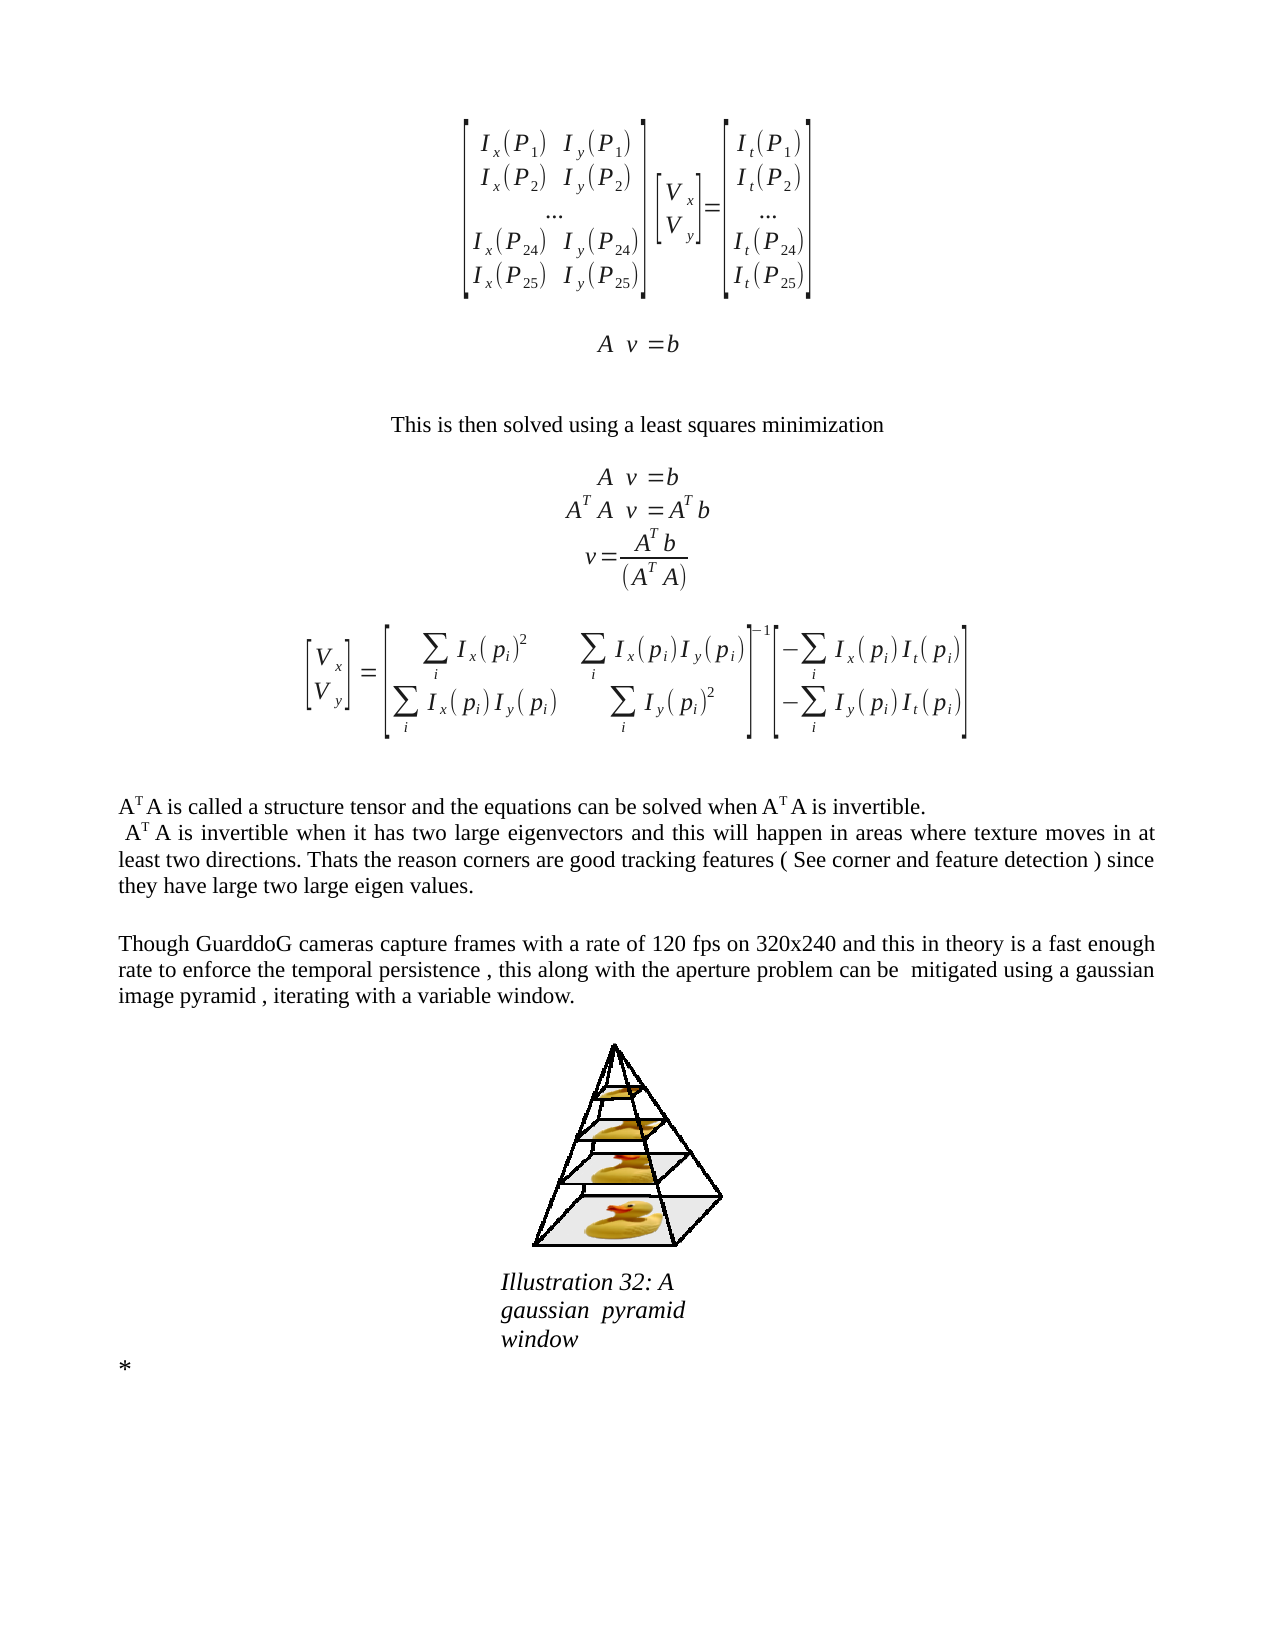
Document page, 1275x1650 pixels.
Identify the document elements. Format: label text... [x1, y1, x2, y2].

text Though GuarddoG cameras capture frames with a rate of 120 fps on 320x240 and this in theory is a fast enough rate to enforce the temporal persistence , this along with the aperture problem can be mitigated using a gaussian image pyramid , iterating with a variable window. [118, 930, 1157, 1009]
text * [118, 1009, 1157, 1384]
text This is then solved using a least squares minimization [118, 411, 1157, 437]
text AT A is invertible when it has two large eigenvectors and this will happen in areas where texture moves in at least two directions. Thats the reason corners are good tracking features ( See corner and feature detection ) since they have large two large eigen values. [118, 819, 1157, 898]
text AT A is called a structure tensor and the equations can be solved when AT A is invertible. [118, 793, 1157, 819]
text Illustration 32: A gaussian pyramid window [501, 1267, 748, 1353]
picture [525, 1035, 734, 1267]
